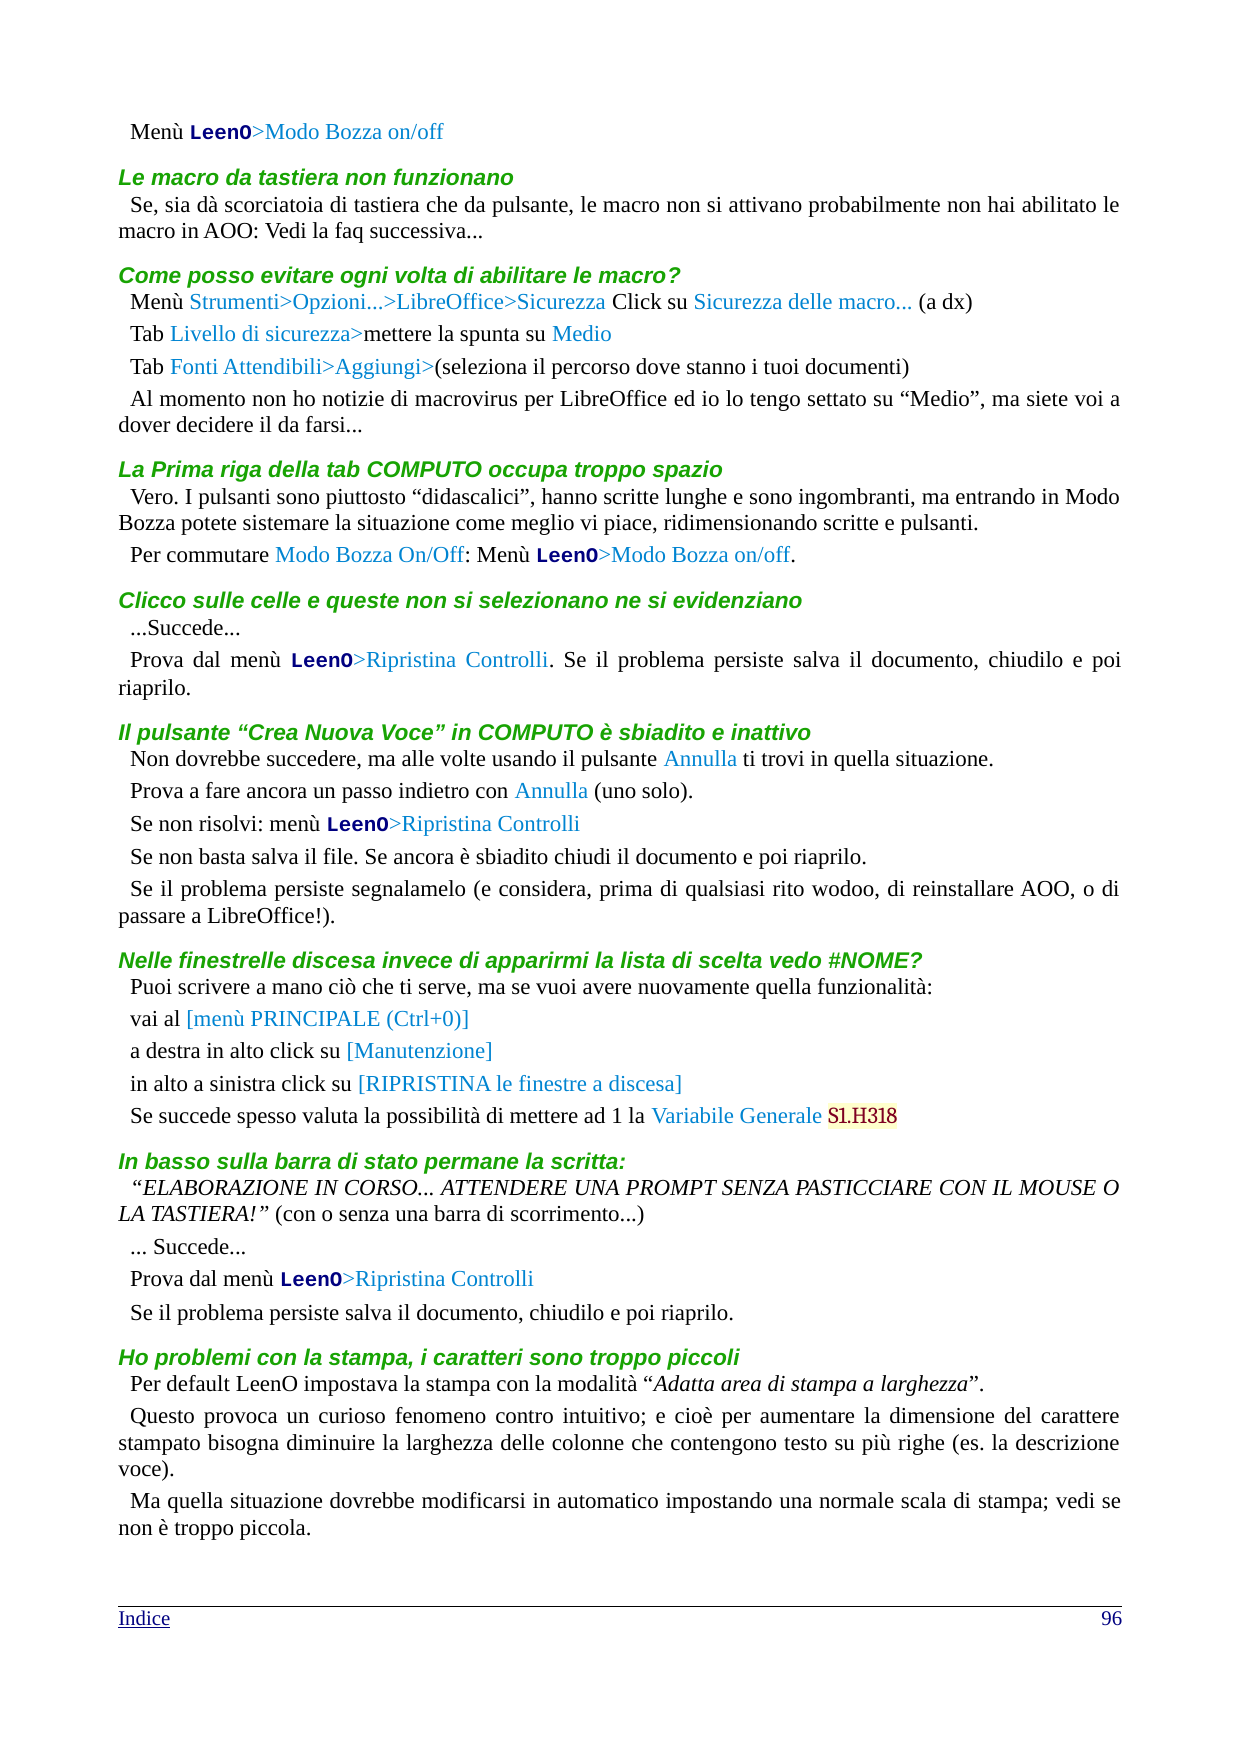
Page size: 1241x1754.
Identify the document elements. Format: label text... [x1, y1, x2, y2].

text Se succede spesso valuta la possibilità di mettere ad 1 la Variabile Generale S1.H318 [118, 1102, 1122, 1129]
subtitle Come posso evitare ogni volta di abilitare le macro? [118, 262, 1122, 288]
text Se il problema persiste salva il documento, chiudilo e poi riaprilo. [118, 1299, 1122, 1325]
text Tab Livello di sicurezza>mettere la spunta su Medio [118, 321, 1122, 347]
text Menù LeenO>Modo Bozza on/off [118, 118, 1122, 146]
text Questo provoca un curioso fenomeno contro intuitivo; e cioè per aumentare la dimensione del carattere stampato bisogna diminuire la larghezza delle colonne che contengono testo su più righe (es. la descrizione voce). [118, 1402, 1122, 1481]
text Prova dal menù LeenO>Ripristina Controlli. Se il problema persiste salva il documento, chiudilo e poi riaprilo. [118, 646, 1122, 700]
text Tab Fonti Attendibili>Aggiungi>(seleziona il percorso dove stanno i tuoi documenti) [118, 353, 1122, 379]
text ... Succede... [118, 1233, 1122, 1259]
text Menù Strumenti>Opzioni...>LibreOffice>Sicurezza Click su Sicurezza delle macro... (a dx) [118, 288, 1122, 314]
text Se il problema persiste segnalamelo (e considera, prima di qualsiasi rito wodoo, di reinstallare AOO, o di passare a LibreOffice!). [118, 875, 1122, 928]
text in alto a sinistra click su [RIPRISTINA le finestre a discesa] [118, 1070, 1122, 1096]
subtitle La Prima riga della tab COMPUTO occupa troppo spazio [118, 457, 1122, 483]
text Prova dal menù LeenO>Ripristina Controlli [118, 1265, 1122, 1293]
text “ELABORAZIONE IN CORSO... ATTENDERE UNA PROMPT SENZA PASTICCIARE CON IL MOUSE O LA TASTIERA!” (con o senza una barra di scorrimento...) [118, 1174, 1122, 1227]
text Per commutare Modo Bozza On/Off: Menù LeenO>Modo Bozza on/off. [118, 541, 1122, 569]
text Se non basta salva il file. Se ancora è sbiadito chiudi il documento e poi riaprilo. [118, 843, 1122, 869]
subtitle In basso sulla barra di stato permane la scritta: [118, 1148, 1122, 1174]
text Per default LeenO impostava la stampa con la modalità “Adatta area di stampa a larghezza”. [118, 1370, 1122, 1396]
text Se, sia dà scorciatoia di tastiera che da pulsante, le macro non si attivano probabilmente non hai abilitato le macro in AOO: Vedi la faq successiva... [118, 191, 1122, 243]
text Non dovrebbe succedere, ma alle volte usando il pulsante Annulla ti trovi in quella situazione. [118, 745, 1122, 771]
subtitle Le macro da tastiera non funzionano [118, 164, 1122, 191]
text Se non risolvi: menù LeenO>Ripristina Controlli [118, 809, 1122, 837]
text a destra in alto click su [Manutenzione] [118, 1038, 1122, 1064]
text ...Succede... [118, 614, 1122, 640]
subtitle Nelle finestrelle discesa invece di apparirmi la lista di scelta vedo #NOME? [118, 947, 1122, 973]
text Puoi scrivere a mano ciò che ti serve, ma se vuoi avere nuovamente quella funzionalità: [118, 973, 1122, 999]
text Prova a fare ancora un passo indietro con Annulla (uno solo). [118, 777, 1122, 804]
subtitle Ho problemi con la stampa, i caratteri sono troppo piccoli [118, 1344, 1122, 1370]
text Ma quella situazione dovrebbe modificarsi in automatico impostando una normale scala di stampa; vedi se non è troppo piccola. [118, 1487, 1122, 1540]
subtitle Il pulsante “Crea Nuova Voce” in COMPUTO è sbiadito e inattivo [118, 719, 1122, 745]
subtitle Clicco sulle celle e queste non si selezionano ne si evidenziano [118, 588, 1122, 614]
text vai al [menù PRINCIPALE (Ctrl+0)] [118, 1005, 1122, 1032]
text Vero. I pulsanti sono piuttosto “didascalici”, hanno scritte lunghe e sono ingombranti, ma entrando in Modo Bozza potete sistemare la situazione come meglio vi piace, ridimensionando scritte e pulsanti. [118, 483, 1122, 535]
text Al momento non ho notizie di macrovirus per LibreOffice ed io lo tengo settato su “Medio”, ma siete voi a dover decidere il da farsi... [118, 385, 1122, 438]
